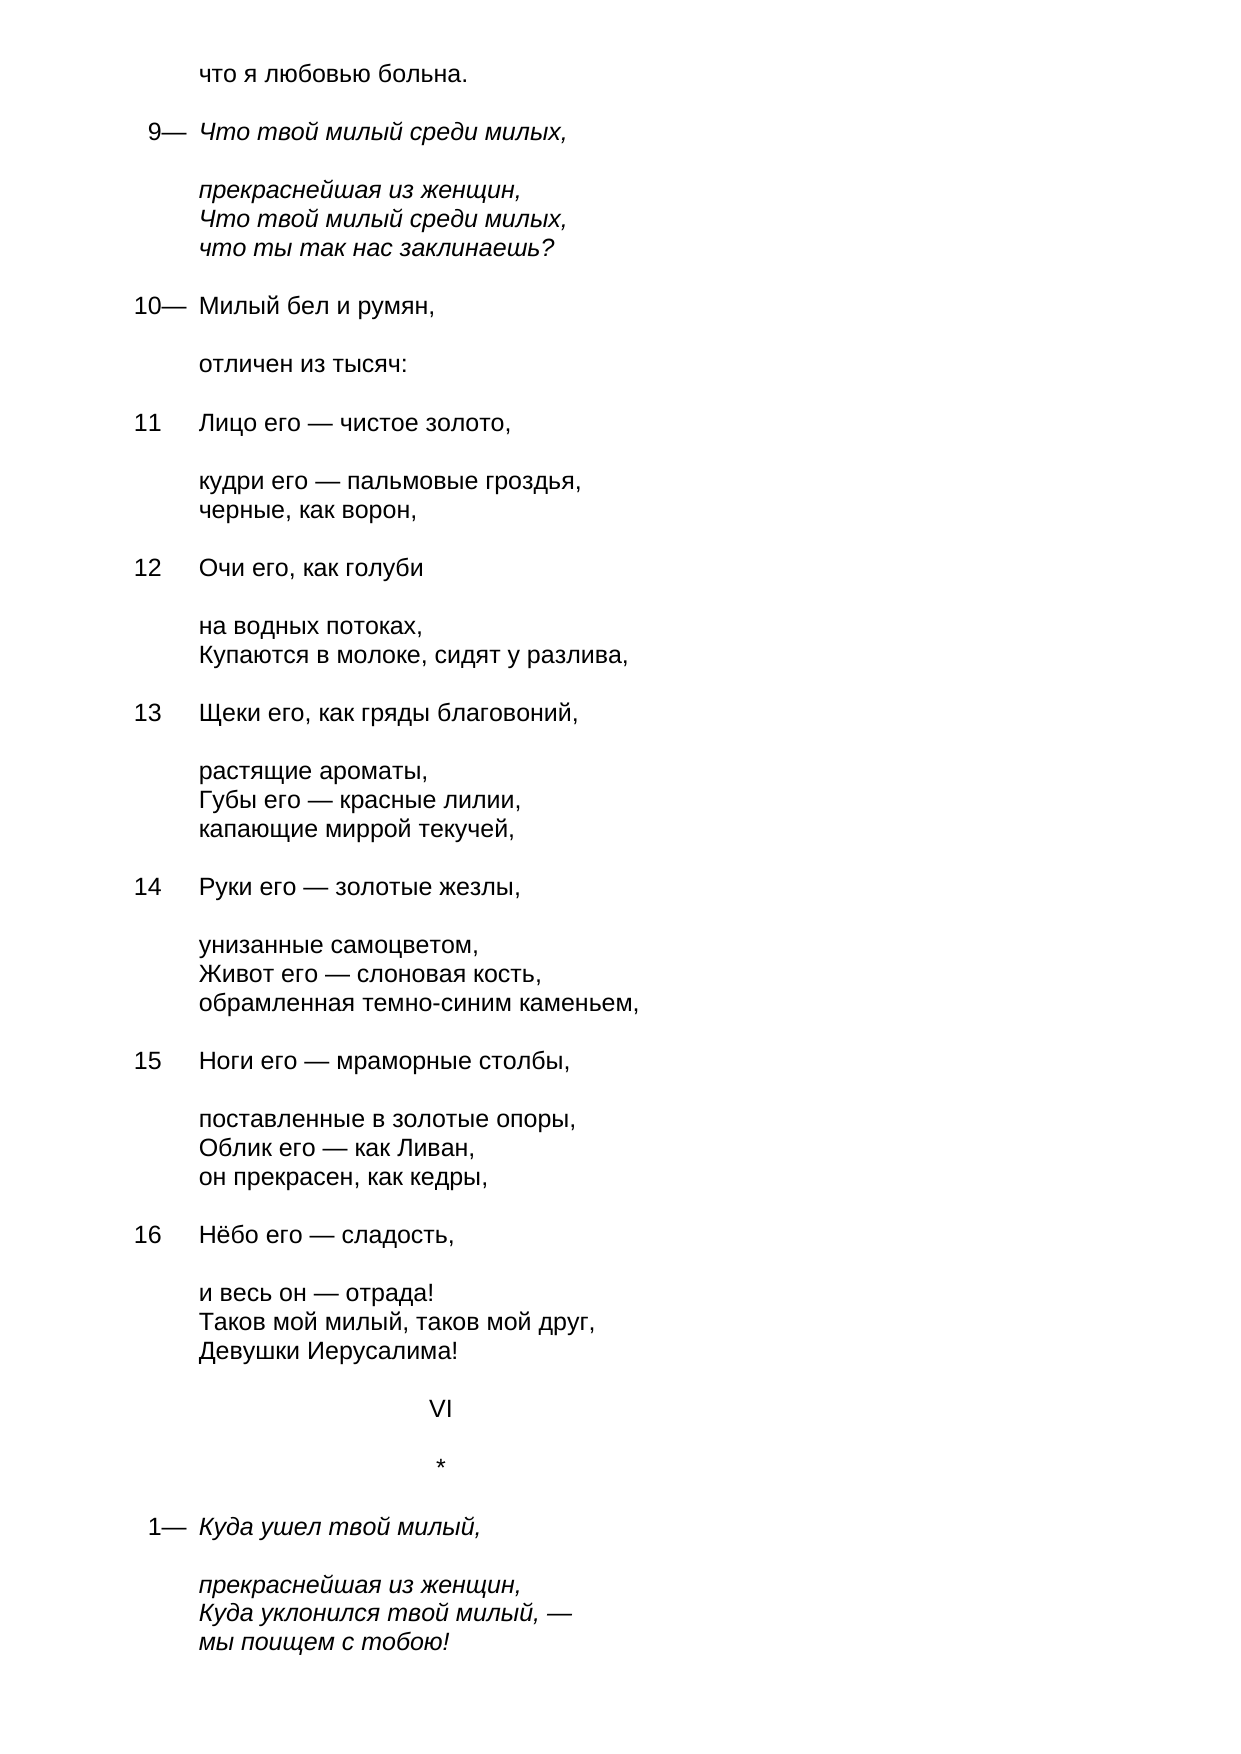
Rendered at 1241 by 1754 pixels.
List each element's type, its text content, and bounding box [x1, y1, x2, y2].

table_cell отличен из тысяч: [199, 350, 690, 408]
table_cell [161, 698, 198, 756]
table_cell Ноги его — мраморные столбы, [199, 1046, 690, 1104]
table_cell [118, 611, 161, 698]
table_cell 10 [118, 291, 161, 349]
table_cell 12 [118, 553, 161, 611]
table_cell прекраснейшая из женщин, Куда уклонился твой милый, — мы поищем с тобою! [199, 1570, 690, 1685]
table_cell Руки его — золотые жезлы, [199, 872, 690, 930]
table_cell [161, 1220, 198, 1278]
table_cell унизанные самоцветом, Живот его — слоновая кость, обрамленная темно-синим каменьем, [199, 930, 690, 1046]
table_cell [161, 872, 198, 930]
table_cell Куда ушел твой милый, [199, 1511, 690, 1570]
table_cell [118, 176, 161, 291]
table_cell — [161, 1511, 198, 1570]
table_cell [161, 466, 198, 553]
table_cell [161, 176, 198, 291]
table_cell [161, 1104, 198, 1220]
table_cell что я любовью больна. [199, 59, 690, 117]
table_cell [118, 930, 161, 1046]
table_cell [161, 350, 198, 408]
table_cell [161, 611, 198, 698]
table_cell 13 [118, 698, 161, 756]
table_cell [118, 350, 161, 408]
table_cell [161, 59, 198, 117]
table_cell 14 [118, 872, 161, 930]
table_cell [118, 1104, 161, 1220]
table_cell кудри его — пальмовые гроздья, черные, как ворон, [199, 466, 690, 553]
table_cell 11 [118, 408, 161, 466]
table_cell 9 [118, 117, 161, 176]
table_cell [118, 756, 161, 872]
table_cell [118, 59, 161, 117]
table_cell 1 [118, 1511, 161, 1570]
table_cell Очи его, как голуби [199, 553, 690, 611]
table_cell — [161, 117, 198, 176]
table_cell Щеки его, как гряды благовоний, [199, 698, 690, 756]
table_cell [118, 1570, 161, 1685]
table_cell — [161, 291, 198, 349]
table_cell [118, 1278, 161, 1511]
table_cell [161, 408, 198, 466]
table_cell поставленные в золотые опоры, Облик его — как Ливан, он прекрасен, как кедры, [199, 1104, 690, 1220]
table_cell [118, 466, 161, 553]
table_cell [161, 1570, 198, 1685]
table_cell Милый бел и румян, [199, 291, 690, 349]
table_cell [161, 553, 198, 611]
table_cell и весь он — отрада! Таков мой милый, таков мой друг, Девушки Иерусалима! VI * [199, 1278, 690, 1511]
table_cell [161, 1046, 198, 1104]
table_cell Нёбо его — сладость, [199, 1220, 690, 1278]
table_cell растящие ароматы, Губы его — красные лилии, капающие миррой текучей, [199, 756, 690, 872]
table_cell прекраснейшая из женщин, Что твой милый среди милых, что ты так нас заклинаешь? [199, 176, 690, 291]
table_cell [161, 930, 198, 1046]
table_cell Лицо его — чистое золото, [199, 408, 690, 466]
table_cell Что твой милый среди милых, [199, 117, 690, 176]
table_cell 15 [118, 1046, 161, 1104]
table_cell 16 [118, 1220, 161, 1278]
table_cell на водных потоках, Купаются в молоке, сидят у разлива, [199, 611, 690, 698]
table_cell [161, 1278, 198, 1511]
table_cell [161, 756, 198, 872]
